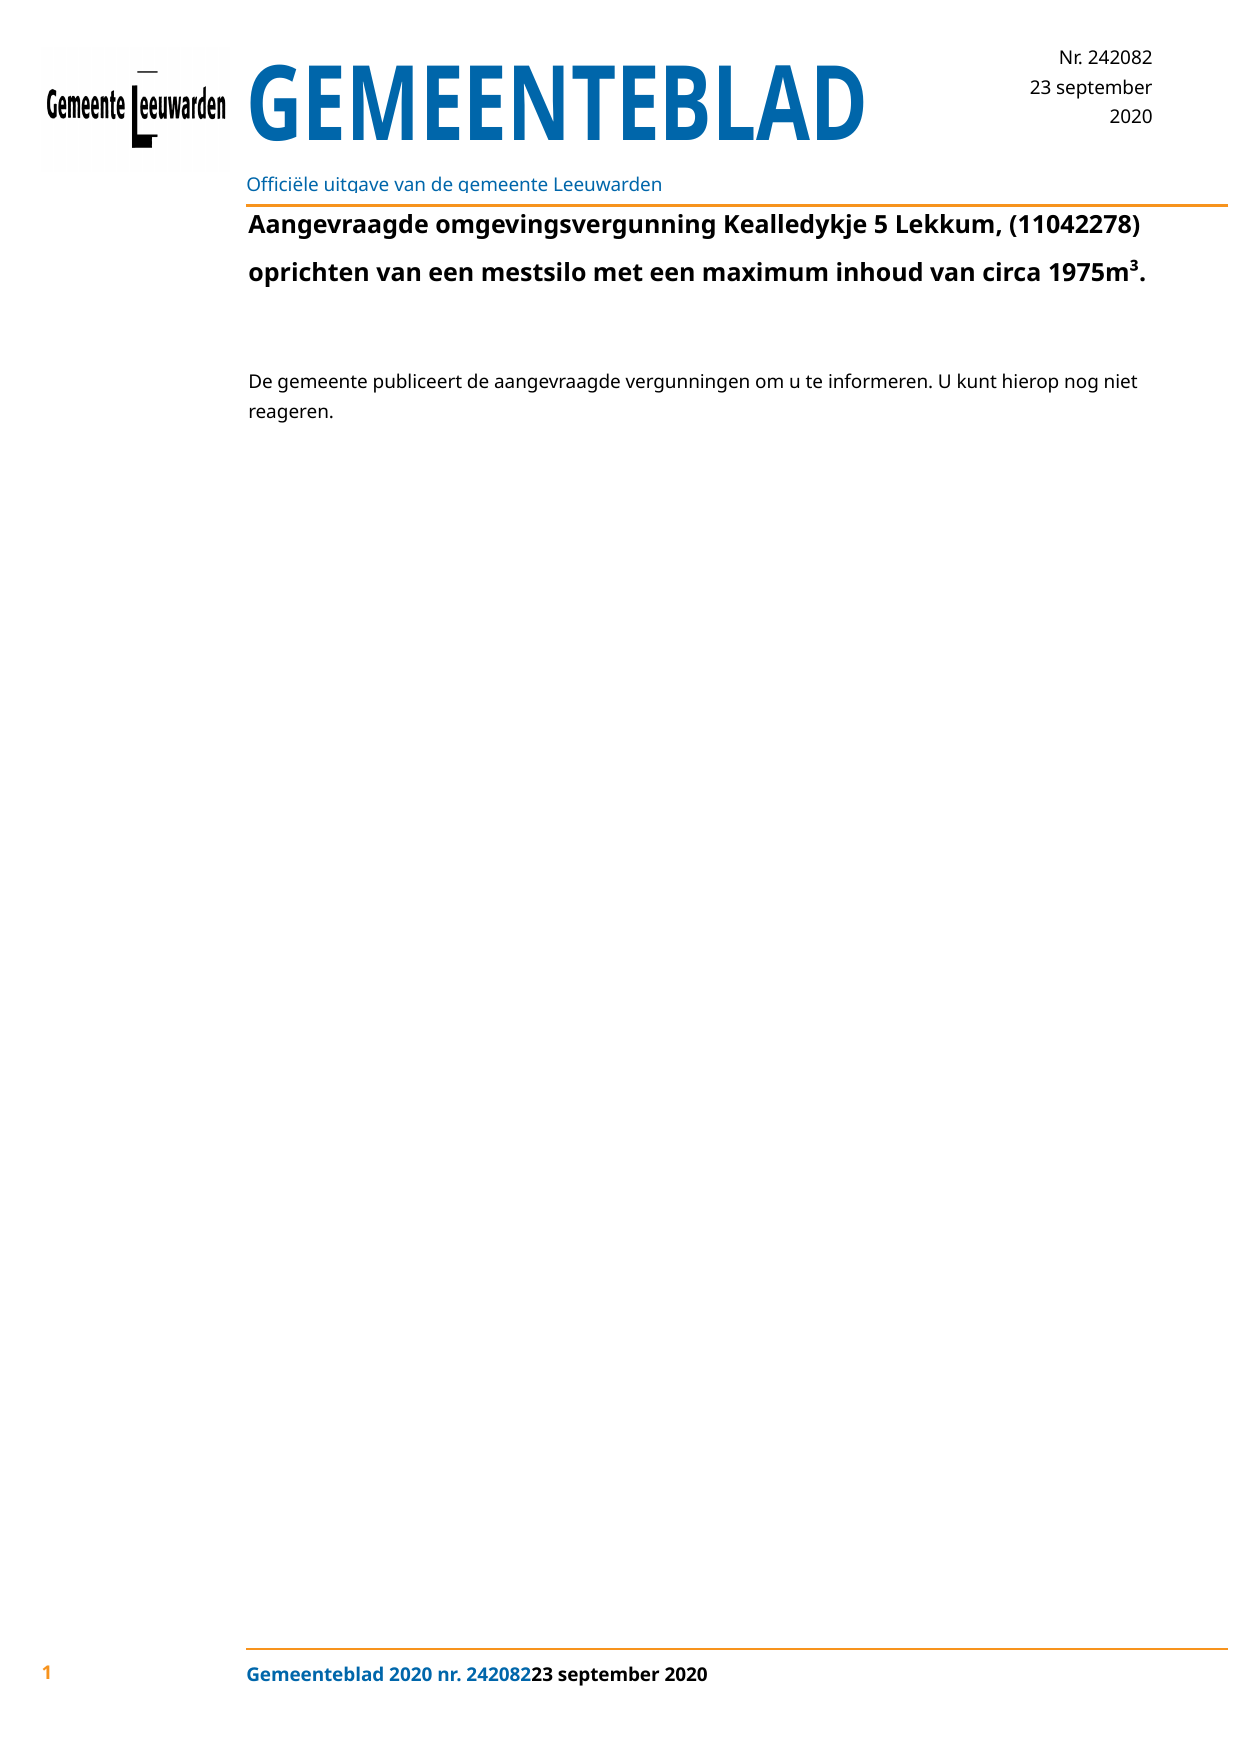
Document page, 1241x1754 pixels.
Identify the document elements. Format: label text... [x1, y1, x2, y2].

text Aangevraagde omgevingsvergunning Kealledykje 5 Lekkum, (11042278) oprichten van een mestsilo met een maximum inhoud van circa 1975m³. [248, 207, 1152, 288]
picture [41, 47, 231, 172]
text De gemeente publiceert de aangevraagde vergunningen om u te informeren. U kunt hierop nog niet reageren. [248, 368, 1152, 424]
